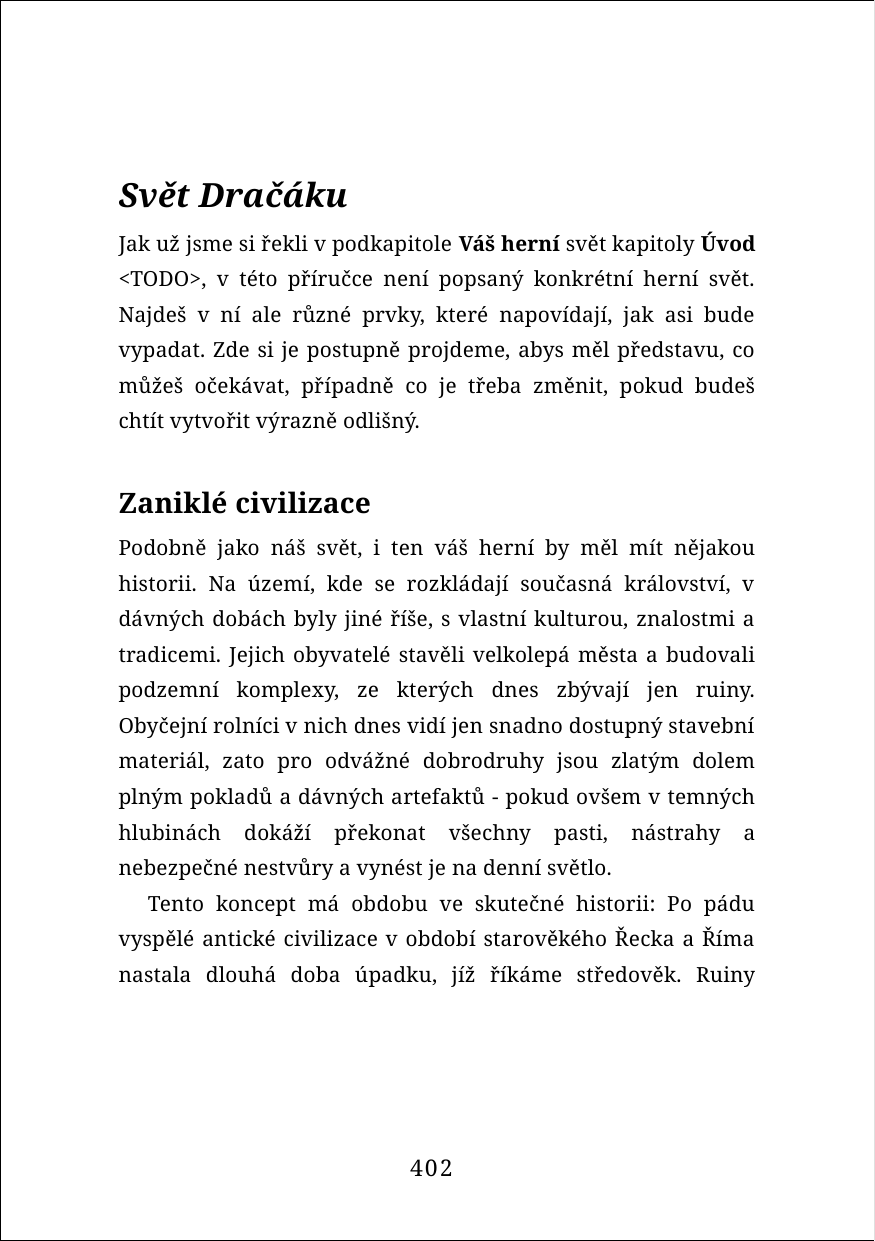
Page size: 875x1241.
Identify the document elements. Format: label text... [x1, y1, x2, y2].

subtitle Svět Dračáku [118, 172, 756, 217]
text Jak už jsme si řekli v podkapitole Váš herní svět kapitoly Úvod <TODO>, v této příručce není popsaný konkrétní herní svět. Najdeš v ní ale různé prvky, které napovídají, jak asi bude vypadat. Zde si je postupně projdeme, abys měl představu, co můžeš očekávat, případně co je třeba změnit, pokud budeš chtít vytvořit výrazně odlišný. [118, 229, 756, 435]
text Podobně jako náš svět, i ten váš herní by měl mít nějakou historii. Na území, kde se rozkládají současná království, v dávných dobách byly jiné říše, s vlastní kulturou, znalostmi a tradicemi. Jejich obyvatelé stavěli velkolepá města a budovali podzemní komplexy, ze kterých dnes zbývají jen ruiny. Obyčejní rolníci v nich dnes vidí jen snadno dostupný stavební materiál, zato pro odvážné dobrodruhy jsou zlatým dolem plným pokladů a dávných artefaktů - pokud ovšem v temných hlubinách dokáží překonat všechny pasti, nástrahy a nebezpečné nestvůry a vynést je na denní světlo. Tento koncept má obdobu ve skutečné historii: Po pádu vyspělé antické civilizace v období starověkého Řecka a Říma nastala dlouhá doba úpadku, jíž říkáme středověk. Ruiny [118, 533, 756, 988]
subtitle Zaniklé civilizace [118, 483, 756, 522]
